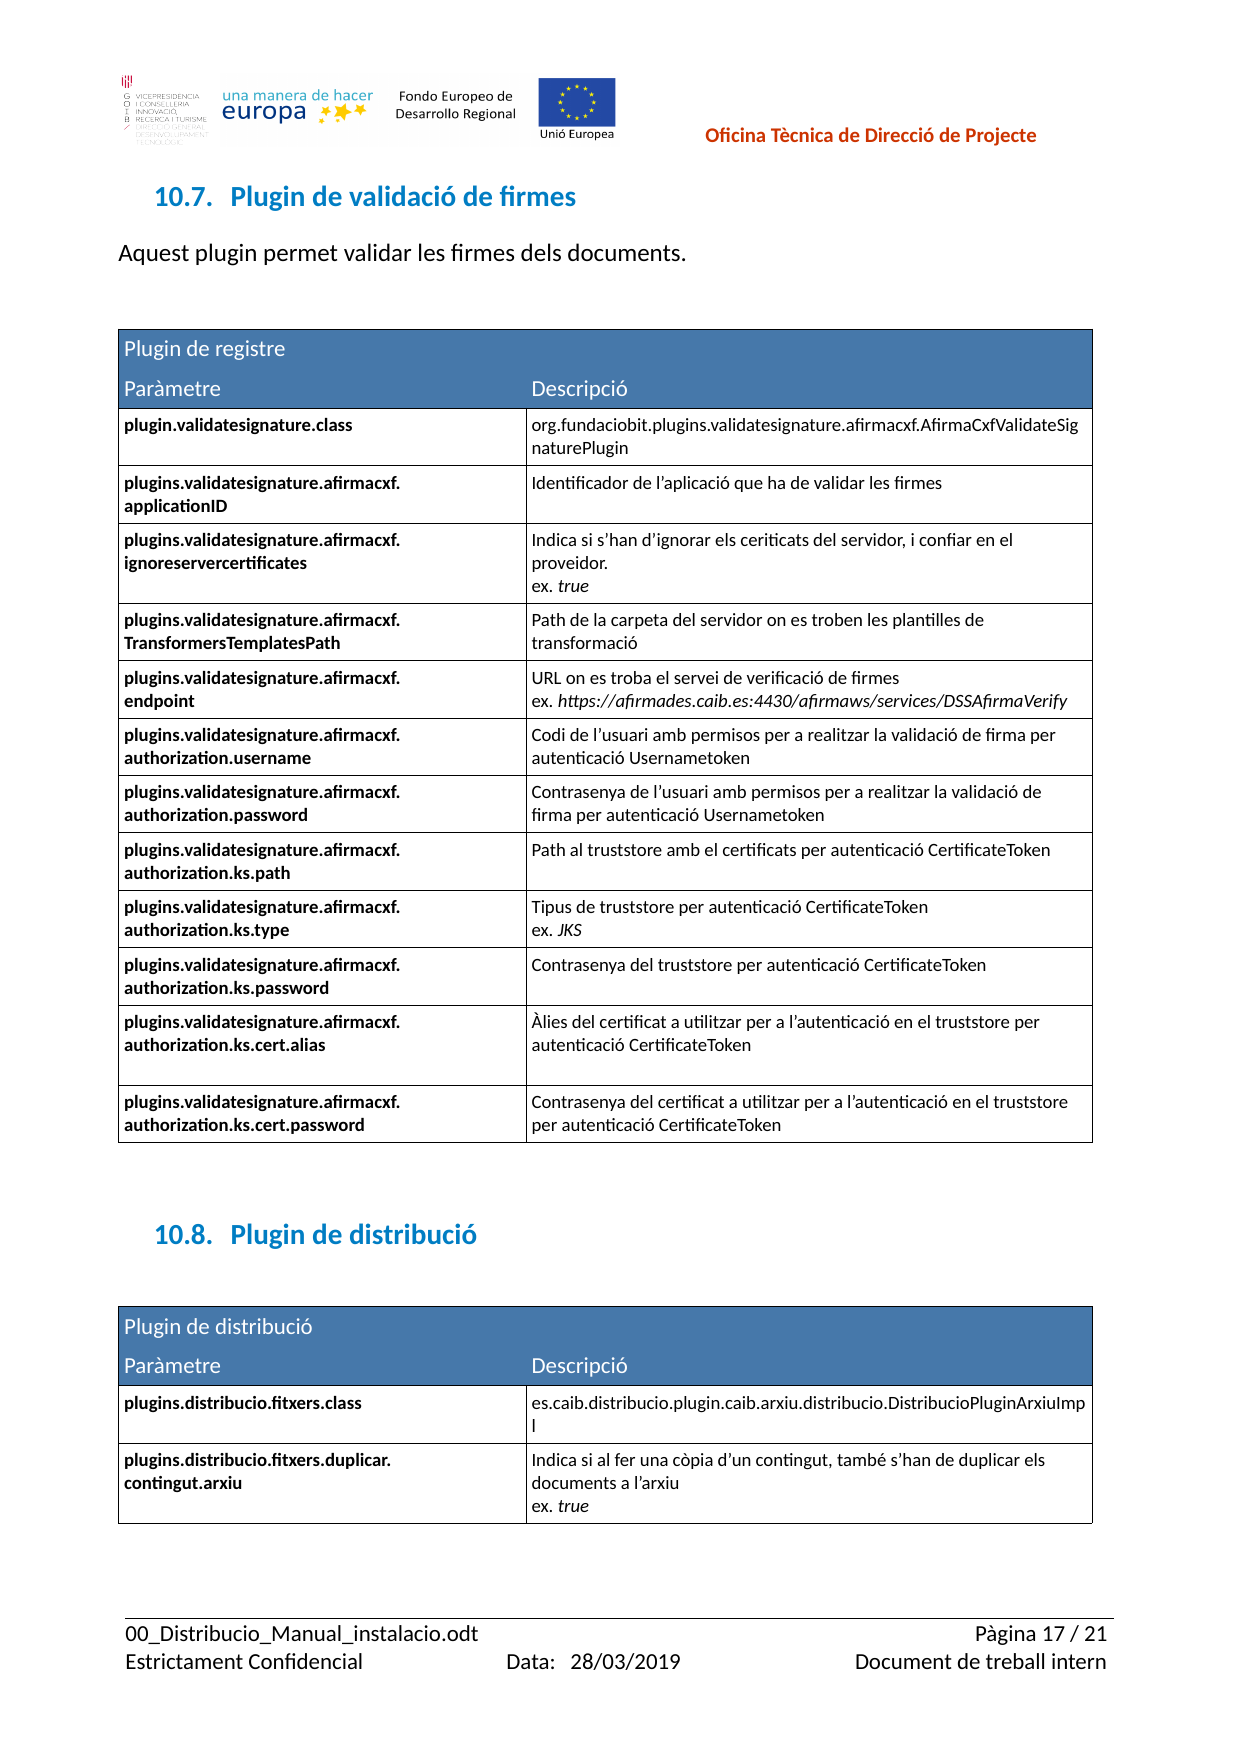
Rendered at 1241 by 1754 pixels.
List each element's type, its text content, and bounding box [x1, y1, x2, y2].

table_cell plugins.validatesignature.afirmacxf. ignoreservercertificates [119, 524, 526, 603]
table_cell URL on es troba el servei de verificació de firmes ex. https://afirmades.caib.es:4430/afirmaws/services/DSSAfirmaVerify [527, 661, 1092, 717]
table_cell Contrasenya de l’usuari amb permisos per a realitzar la validació de firma per autenticació Usernametoken [527, 776, 1092, 832]
table_cell Indica si al fer una còpia d’un contingut, també s’han de duplicar els documents a l’arxiu ex. true [527, 1444, 1092, 1523]
table_cell plugins.validatesignature.afirmacxf. endpoint [119, 661, 526, 717]
table_cell plugins.validatesignature.afirmacxf. authorization.ks.path [119, 833, 526, 890]
table_cell Paràmetre [119, 1346, 526, 1385]
table_cell Contrasenya del certificat a utilitzar per a l’autenticació en el truststore per autenticació CertificateToken [527, 1086, 1092, 1142]
table_cell plugins.distribucio.fitxers.class [119, 1386, 526, 1442]
text Aquest plugin permet validar les firmes dels documents. [118, 237, 1122, 267]
table_header Plugin de distribució [119, 1307, 1092, 1346]
table_cell Path de la carpeta del servidor on es troben les plantilles de transformació [527, 604, 1092, 660]
table_cell plugins.validatesignature.afirmacxf. authorization.ks.password [119, 948, 526, 1004]
subtitle Plugin de distribució [153, 1216, 1122, 1252]
table_cell plugins.validatesignature.afirmacxf. authorization.ks.type [119, 891, 526, 947]
table_cell Path al truststore amb el certificats per autenticació CertificateToken [527, 833, 1092, 890]
table_cell plugins.distribucio.fitxers.duplicar. contingut.arxiu [119, 1444, 526, 1523]
table_cell Indica si s’han d’ignorar els ceriticats del servidor, i confiar en el proveidor. ex. true [527, 524, 1092, 603]
table_header Plugin de registre [119, 330, 1092, 368]
picture [219, 73, 621, 147]
table_cell Contrasenya del truststore per autenticació CertificateToken [527, 948, 1092, 1004]
table_cell Àlies del certificat a utilitzar per a l’autenticació en el truststore per autenticació CertificateToken [527, 1006, 1092, 1085]
table_cell plugins.validatesignature.afirmacxf. authorization.ks.cert.alias [119, 1006, 526, 1085]
table_cell Tipus de truststore per autenticació CertificateToken ex. JKS [527, 891, 1092, 947]
table_cell plugins.validatesignature.afirmacxf. applicationID [119, 466, 526, 522]
table_cell plugins.validatesignature.afirmacxf. authorization.password [119, 776, 526, 832]
table_cell Codi de l’usuari amb permisos per a realitzar la validació de firma per autenticació Usernametoken [527, 719, 1092, 775]
table_cell es.caib.distribucio.plugin.caib.arxiu.distribucio.DistribucioPluginArxiuImpl [527, 1386, 1092, 1442]
table_cell plugins.validatesignature.afirmacxf. TransformersTemplatesPath [119, 604, 526, 660]
table_cell plugins.validatesignature.afirmacxf. authorization.username [119, 719, 526, 775]
subtitle Plugin de validació de firmes [153, 178, 1122, 213]
table_cell plugin.validatesignature.class [119, 409, 526, 465]
table_cell org.fundaciobit.plugins.validatesignature.afirmacxf.AfirmaCxfValidateSignaturePlugin [527, 409, 1092, 465]
table_cell plugins.validatesignature.afirmacxf. authorization.ks.cert.password [119, 1086, 526, 1142]
table_cell Identificador de l’aplicació que ha de validar les firmes [527, 466, 1092, 522]
table_cell Paràmetre [119, 368, 526, 408]
table_cell Descripció [526, 368, 1092, 408]
picture [118, 73, 213, 147]
table_cell Descripció [526, 1346, 1092, 1385]
